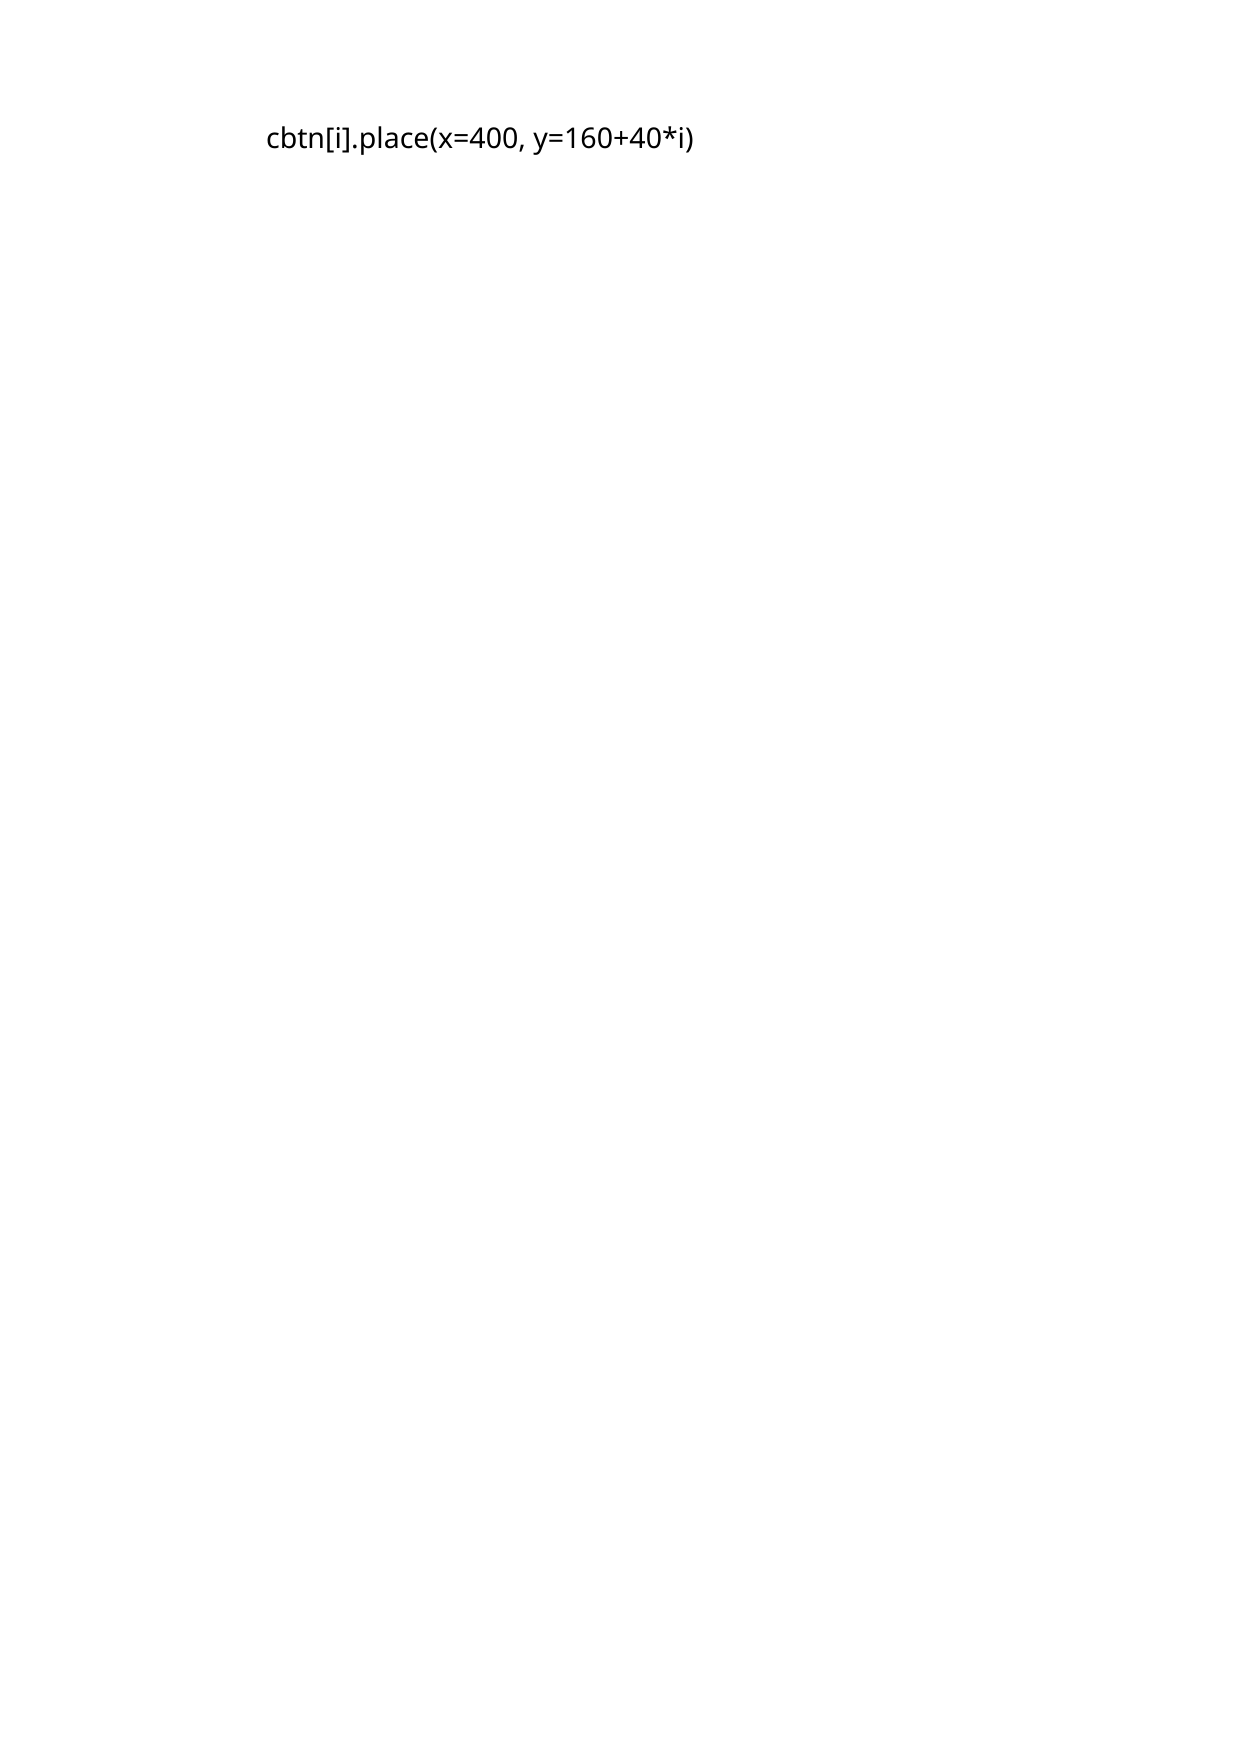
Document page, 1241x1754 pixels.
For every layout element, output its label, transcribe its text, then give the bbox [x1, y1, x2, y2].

text cbtn[i].place(x=400, y=160+40*i) [118, 118, 1122, 157]
